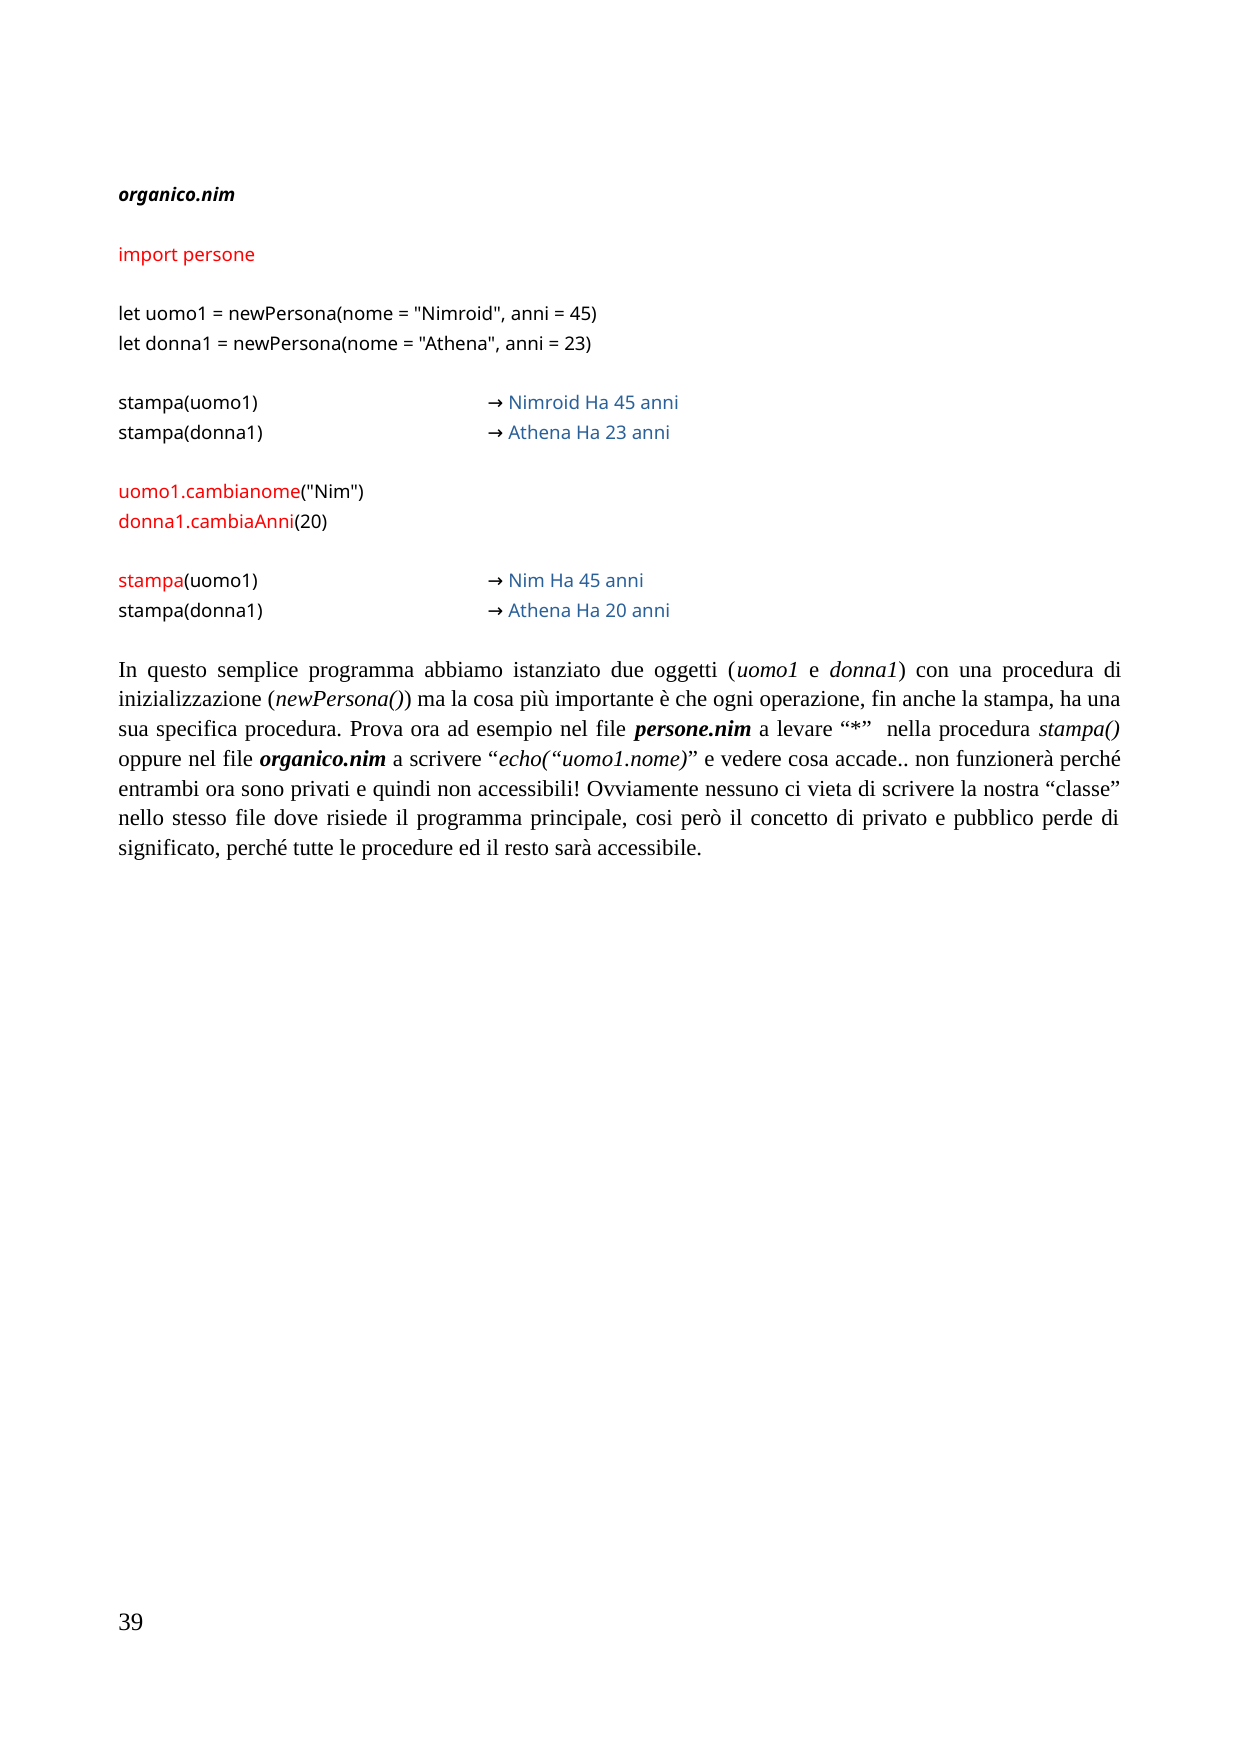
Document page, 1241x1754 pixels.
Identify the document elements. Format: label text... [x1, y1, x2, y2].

text stampa(donna1) → Athena Ha 23 anni [118, 415, 1122, 445]
text import persone [118, 237, 1122, 267]
text organico.nim [118, 177, 1122, 207]
text let donna1 = newPersona(nome = "Athena", anni = 23) [118, 326, 1122, 356]
text stampa(uomo1) → Nim Ha 45 anni [118, 563, 1122, 593]
text donna1.cambiaAnni(20) [118, 504, 1122, 534]
text stampa(donna1) → Athena Ha 20 anni [118, 593, 1122, 623]
text stampa(uomo1) → Nimroid Ha 45 anni [118, 385, 1122, 415]
text In questo semplice programma abbiamo istanziato due oggetti (uomo1 e donna1) con una procedura di inizializzazione (newPersona()) ma la cosa più importante è che ogni operazione, fin anche la stampa, ha una sua specifica procedura. Prova ora ad esempio nel file persone.nim a levare “*” nella procedura stampa() oppure nel file organico.nim a scrivere “echo(“uomo1.nome)” e vedere cosa accade.. non funzionerà perché entrambi ora sono privati e quindi non accessibili! Ovviamente nessuno ci vieta di scrivere la nostra “classe” nello stesso file dove risiede il programma principale, cosi però il concetto di privato e pubblico perde di significato, perché tutte le procedure ed il resto sarà accessibile. [118, 652, 1122, 860]
text uomo1.cambianome("Nim") [118, 474, 1122, 504]
text let uomo1 = newPersona(nome = "Nimroid", anni = 45) [118, 296, 1122, 326]
